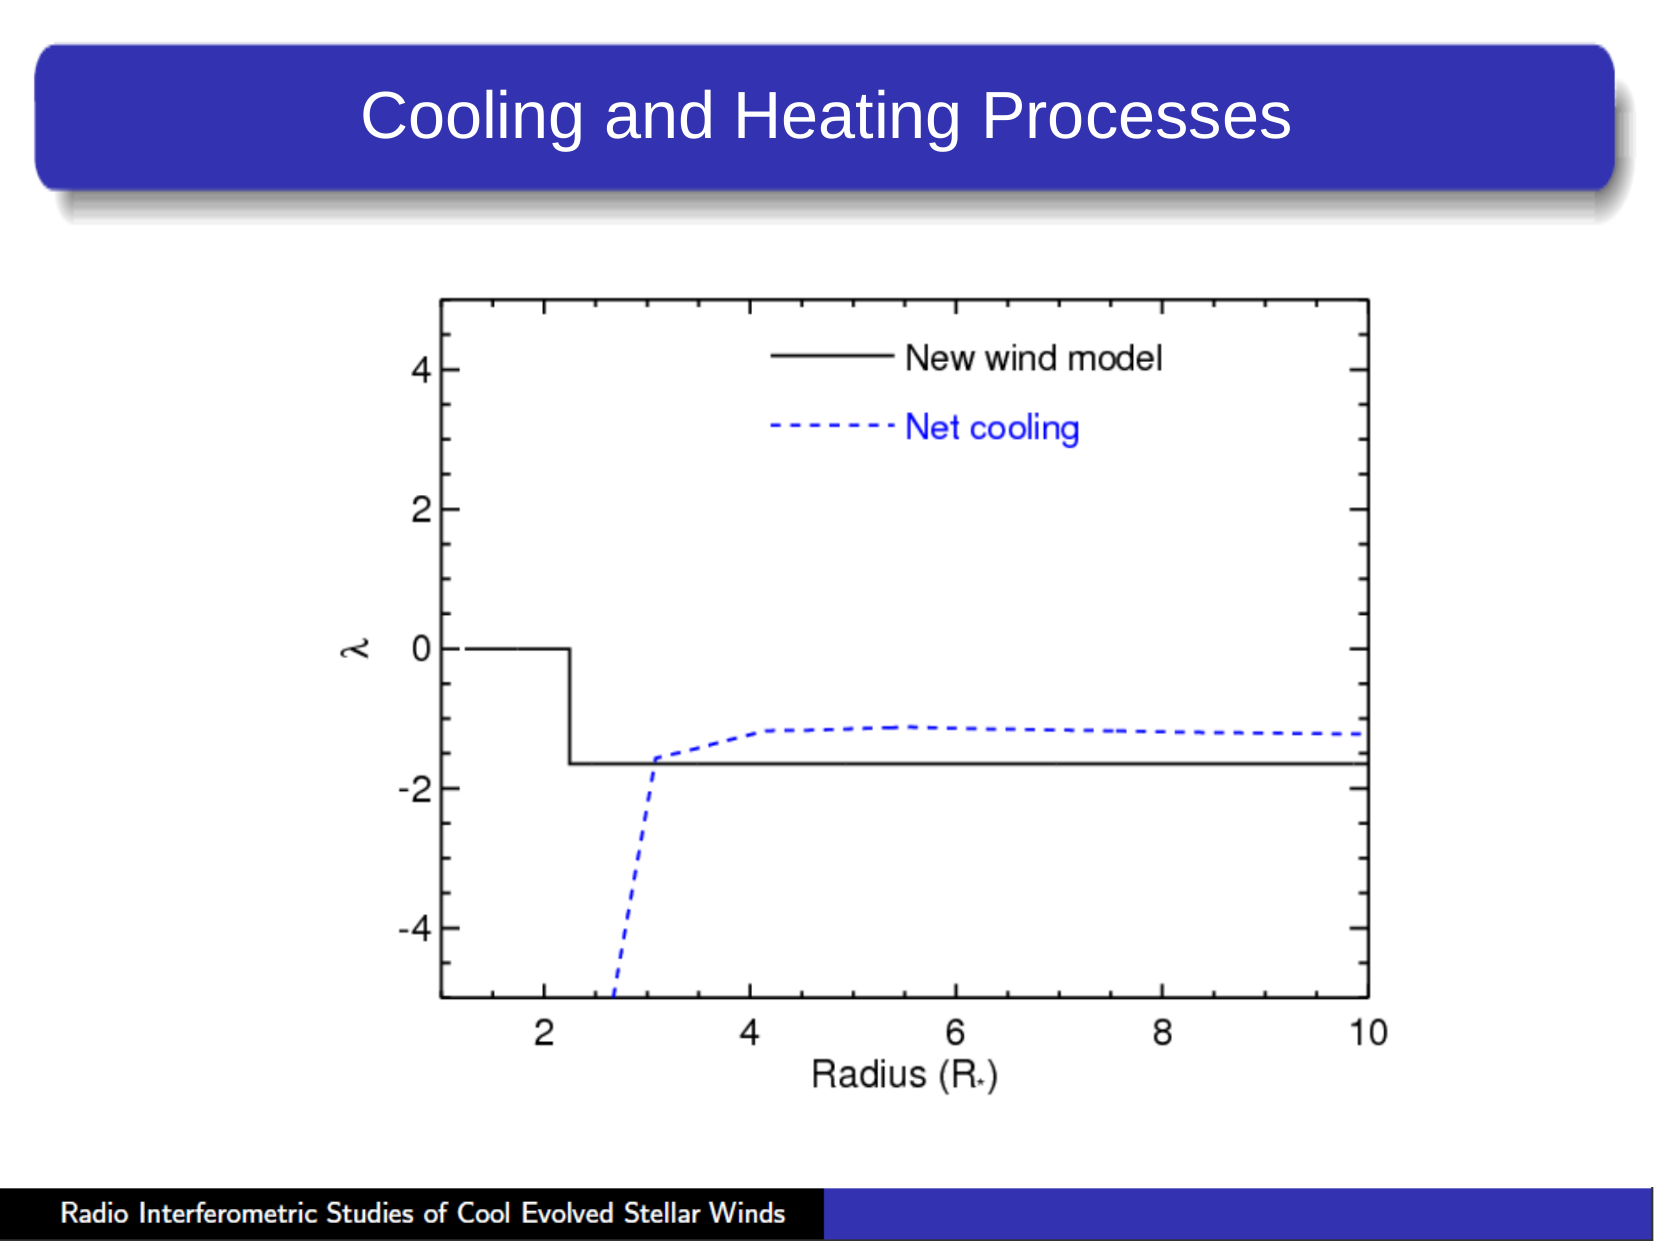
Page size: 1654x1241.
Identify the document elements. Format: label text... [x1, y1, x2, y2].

text_box Cooling and Heating Processes [59, 70, 1595, 189]
picture [0, 1187, 1654, 1241]
picture [23, 29, 1648, 1124]
